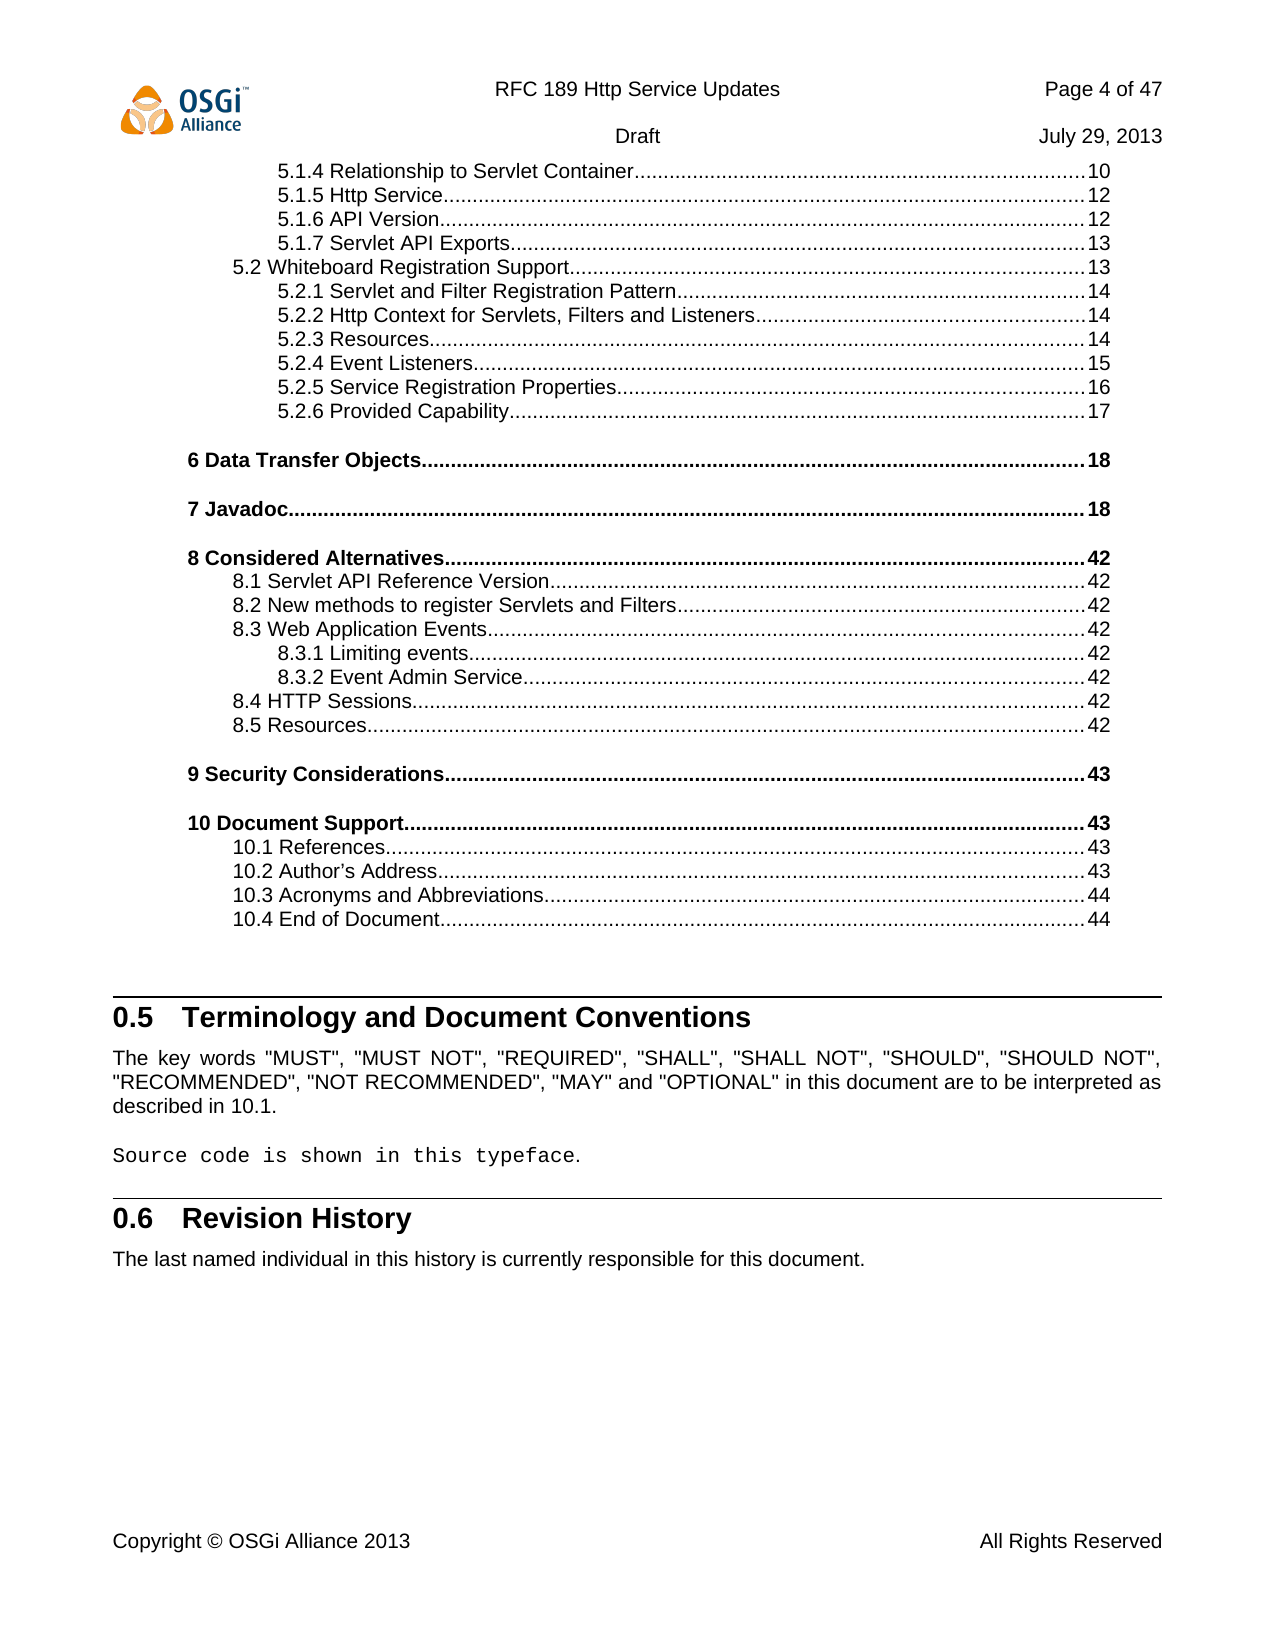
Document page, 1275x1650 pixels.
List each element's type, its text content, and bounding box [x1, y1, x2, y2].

text 5.2.3 Resources 14 [277, 327, 1162, 351]
text 5.1.7 Servlet API Exports 13 [277, 231, 1162, 255]
text 5.2 Whiteboard Registration Support 13 [232, 255, 1162, 279]
picture [113, 78, 257, 142]
text 5.2.5 Service Registration Properties 16 [277, 374, 1162, 398]
text 10.1 References 43 [232, 835, 1162, 859]
text 8.1 Servlet API Reference Version 42 [232, 569, 1162, 593]
text 8.3.2 Event Admin Service 42 [277, 665, 1162, 689]
text The key words "MUST", "MUST NOT", "REQUIRED", "SHALL", "SHALL NOT", "SHOULD", "SHOULD NOT", "RECOMMENDED", "NOT RECOMMENDED", "MAY" and "OPTIONAL" in this document are to be interpreted as described in . [112, 1046, 1162, 1117]
text 10.4 End of Document 44 [232, 907, 1162, 931]
text 10.2 Author’s Address 43 [232, 859, 1162, 883]
text 5.1.6 API Version 12 [277, 207, 1162, 231]
text 7 Javadoc 18 [187, 496, 1162, 520]
subtitle Revision History [112, 1199, 1162, 1234]
text 10 Document Support 43 [187, 811, 1162, 835]
text 8.5 Resources 42 [232, 713, 1162, 737]
text 8 Considered Alternatives 42 [187, 545, 1162, 569]
text 9 Security Considerations 43 [187, 762, 1162, 786]
text The last named individual in this history is currently responsible for this document. [112, 1247, 1162, 1271]
text 5.1.5 Http Service 12 [277, 183, 1162, 207]
text Source code is shown in this typeface. [112, 1142, 1162, 1168]
text 5.2.1 Servlet and Filter Registration Pattern 14 [277, 279, 1162, 303]
text 8.3.1 Limiting events 42 [277, 641, 1162, 665]
text 5.2.2 Http Context for Servlets, Filters and Listeners 14 [277, 303, 1162, 327]
text 10.3 Acronyms and Abbreviations 44 [232, 883, 1162, 907]
text 8.3 Web Application Events 42 [232, 617, 1162, 641]
text 5.1.4 Relationship to Servlet Container 10 [277, 159, 1162, 183]
text 5.2.6 Provided Capability 17 [277, 398, 1162, 422]
text 8.2 New methods to register Servlets and Filters 42 [232, 593, 1162, 617]
text 8.4 HTTP Sessions 42 [232, 689, 1162, 713]
text 6 Data Transfer Objects 18 [187, 447, 1162, 471]
subtitle Terminology and Document Conventions [112, 997, 1162, 1033]
text 5.2.4 Event Listeners 15 [277, 351, 1162, 374]
